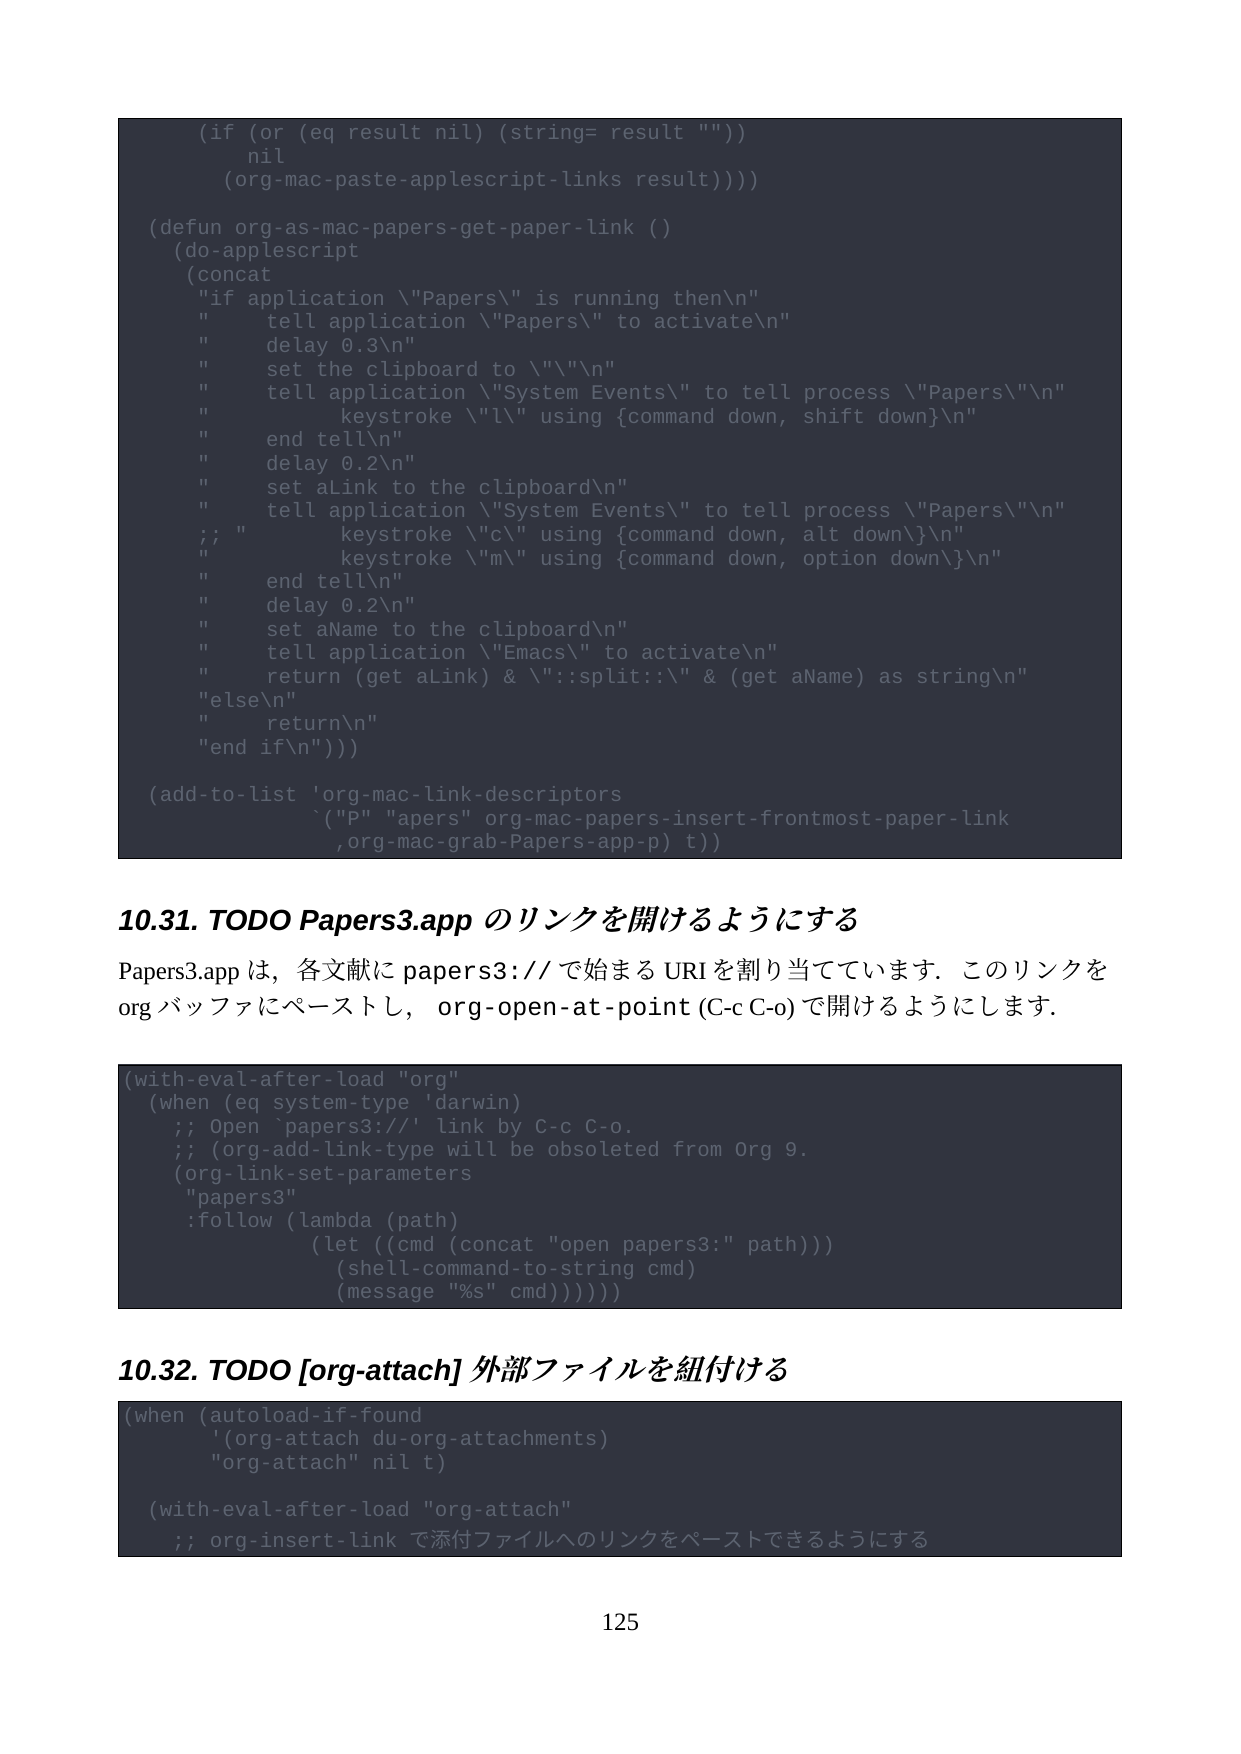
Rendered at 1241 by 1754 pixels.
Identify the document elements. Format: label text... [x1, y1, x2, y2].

text "if application \"Papers\" is running then\n" [119, 284, 1121, 307]
text (when (autoload-if-found [119, 1402, 1121, 1424]
text (shell-command-to-string cmd) [119, 1254, 1121, 1277]
text ;; org-insert-link で添付ファイルへのリンクをペーストできるようにする [119, 1519, 1121, 1556]
text (when (eq system-type 'darwin) [119, 1088, 1121, 1112]
text " end tell\n" [119, 567, 1121, 591]
text :follow (lambda (path) [119, 1206, 1121, 1230]
text nil [119, 142, 1121, 165]
text (org-link-set-parameters [119, 1159, 1121, 1183]
text " set aLink to the clipboard\n" [119, 473, 1121, 496]
subtitle TODO Papers3.app のリンクを開けるようにする [118, 896, 1122, 938]
text '(org-attach du-org-attachments) [119, 1424, 1121, 1448]
text (with-eval-after-load "org" [119, 1066, 1121, 1088]
text " tell application \"Papers\" to activate\n" [119, 307, 1121, 331]
text ;; " keystroke \"c\" using {command down, alt down\}\n" [119, 520, 1121, 544]
text "else\n" [119, 686, 1121, 709]
text (org-mac-paste-applescript-links result)))) [119, 165, 1121, 189]
text (do-applescript [119, 236, 1121, 260]
subtitle TODO [org-attach] 外部ファイルを紐付ける [118, 1346, 1122, 1388]
text " set aName to the clipboard\n" [119, 615, 1121, 638]
text " tell application \"System Events\" to tell process \"Papers\"\n" [119, 378, 1121, 402]
text " delay 0.2\n" [119, 449, 1121, 473]
text "end if\n"))) [119, 733, 1121, 757]
text ;; (org-add-link-type will be obsoleted from Org 9. [119, 1136, 1121, 1159]
text Papers3.app は，各文献に papers3:// で始まるURIを割り当てています．このリンクを org バッファにペーストし， org-open-at-point (C-c C-o) で開けるようにします． [118, 951, 1122, 1052]
text "org-attach" nil t) [119, 1448, 1121, 1472]
text " return\n" [119, 709, 1121, 733]
text " delay 0.3\n" [119, 331, 1121, 354]
text " keystroke \"m\" using {command down, option down\}\n" [119, 544, 1121, 567]
text "papers3" [119, 1183, 1121, 1206]
text " tell application \"System Events\" to tell process \"Papers\"\n" [119, 496, 1121, 520]
text (defun org-as-mac-papers-get-paper-link () [119, 213, 1121, 236]
text " delay 0.2\n" [119, 591, 1121, 615]
text `("P" "apers" org-mac-papers-insert-frontmost-paper-link [119, 804, 1121, 827]
text (add-to-list 'org-mac-link-descriptors [119, 780, 1121, 804]
text ;; Open `papers3://' link by C-c C-o. [119, 1112, 1121, 1136]
text (concat [119, 260, 1121, 284]
text " keystroke \"l\" using {command down, shift down}\n" [119, 402, 1121, 426]
text (message "%s" cmd)))))) [119, 1277, 1121, 1308]
text " tell application \"Emacs\" to activate\n" [119, 638, 1121, 662]
text ,org-mac-grab-Papers-app-p) t)) [119, 827, 1121, 858]
text " end tell\n" [119, 426, 1121, 449]
text (if (or (eq result nil) (string= result "")) [119, 119, 1121, 142]
text " return (get aLink) & \"::split::\" & (get aName) as string\n" [119, 662, 1121, 686]
text " set the clipboard to \"\"\n" [119, 354, 1121, 378]
text (with-eval-after-load "org-attach" [119, 1495, 1121, 1519]
text (let ((cmd (concat "open papers3:" path))) [119, 1230, 1121, 1254]
